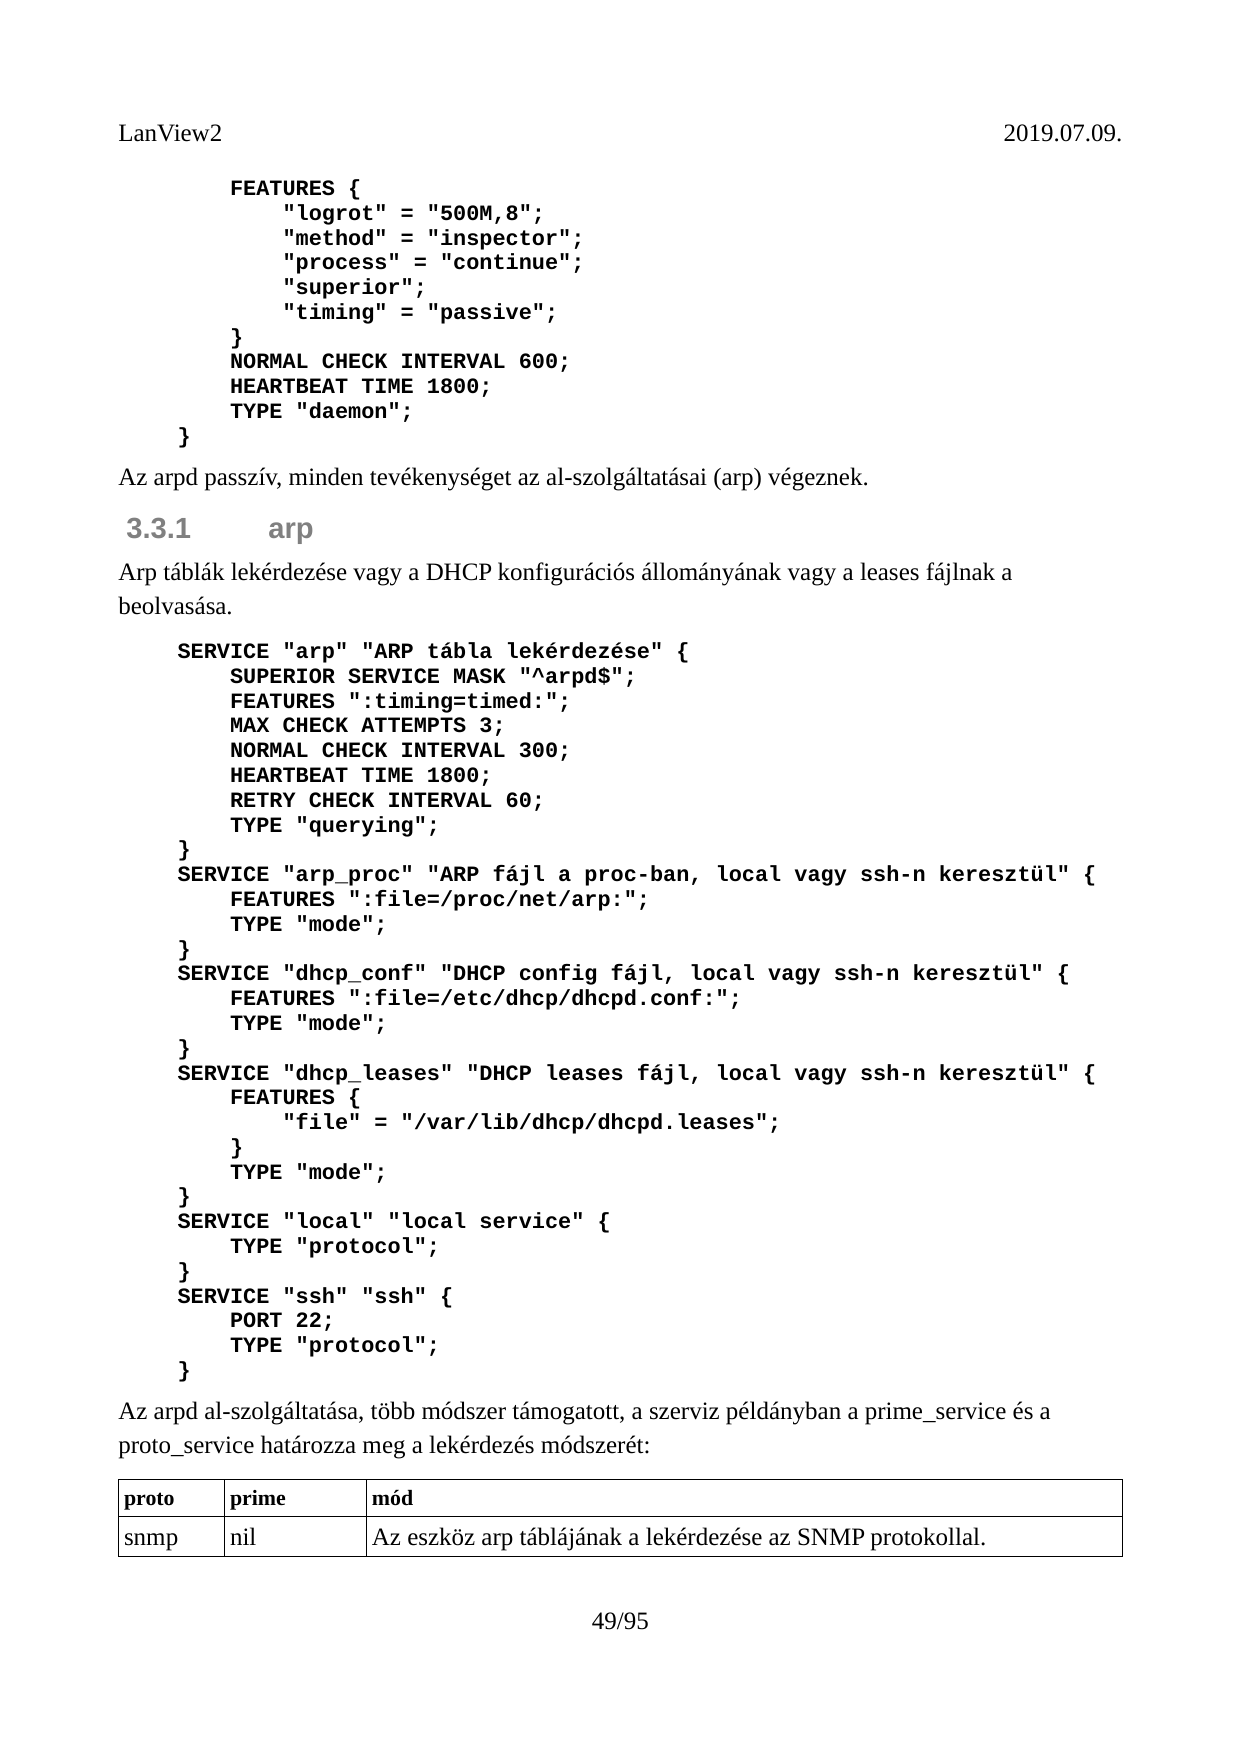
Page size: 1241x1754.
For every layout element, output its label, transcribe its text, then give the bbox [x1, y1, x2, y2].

table_cell Az eszköz arp táblájának a lekérdezése az SNMP protokollal. [367, 1517, 1122, 1556]
subtitle arp [118, 511, 1122, 544]
table_header prime [225, 1480, 366, 1516]
text Az arpd passzív, minden tevékenységet az al-szolgáltatásai (arp) végeznek. [118, 462, 1122, 490]
text FEATURES { "logrot" = "500M,8"; "method" = "inspector"; "process" = "continue"; "superior"; "timing" = "passive"; } NORMAL CHECK INTERVAL 600; HEARTBEAT TIME 1800; TYPE "daemon"; } [177, 177, 1122, 450]
table_header mód [367, 1480, 1122, 1516]
table_cell snmp [119, 1517, 224, 1556]
text SERVICE "arp_proc" "ARP fájl a proc-ban, local vagy ssh-n keresztül" { FEATURES ":file=/proc/net/arp:"; TYPE "mode"; } SERVICE "dhcp_conf" "DHCP config fájl, local vagy ssh-n keresztül" { FEATURES ":file=/etc/dhcp/dhcpd.conf:"; TYPE "mode"; } SERVICE "dhcp_leases" "DHCP leases fájl, local vagy ssh-n keresztül" { FEATURES { "file" = "/var/lib/dhcp/dhcpd.leases"; } TYPE "mode"; } SERVICE "local" "local service" { TYPE "protocol"; } SERVICE "ssh" "ssh" { PORT 22; TYPE "protocol"; } [177, 863, 1122, 1384]
text SERVICE "arp" "ARP tábla lekérdezése" { SUPERIOR SERVICE MASK "^arpd$"; FEATURES ":timing=timed:"; MAX CHECK ATTEMPTS 3; NORMAL CHECK INTERVAL 300; HEARTBEAT TIME 1800; RETRY CHECK INTERVAL 60; TYPE "querying"; } [177, 640, 1122, 863]
table_cell nil [225, 1517, 366, 1556]
text Arp táblák lekérdezése vagy a DHCP konfigurációs állományának vagy a leases fájlnak a beolvasása. [118, 557, 1122, 620]
text Az arpd al-szolgáltatása, több módszer támogatott, a szerviz példányban a prime_service és a proto_service határozza meg a lekérdezés módszerét: [118, 1396, 1122, 1459]
table_header proto [119, 1480, 224, 1516]
